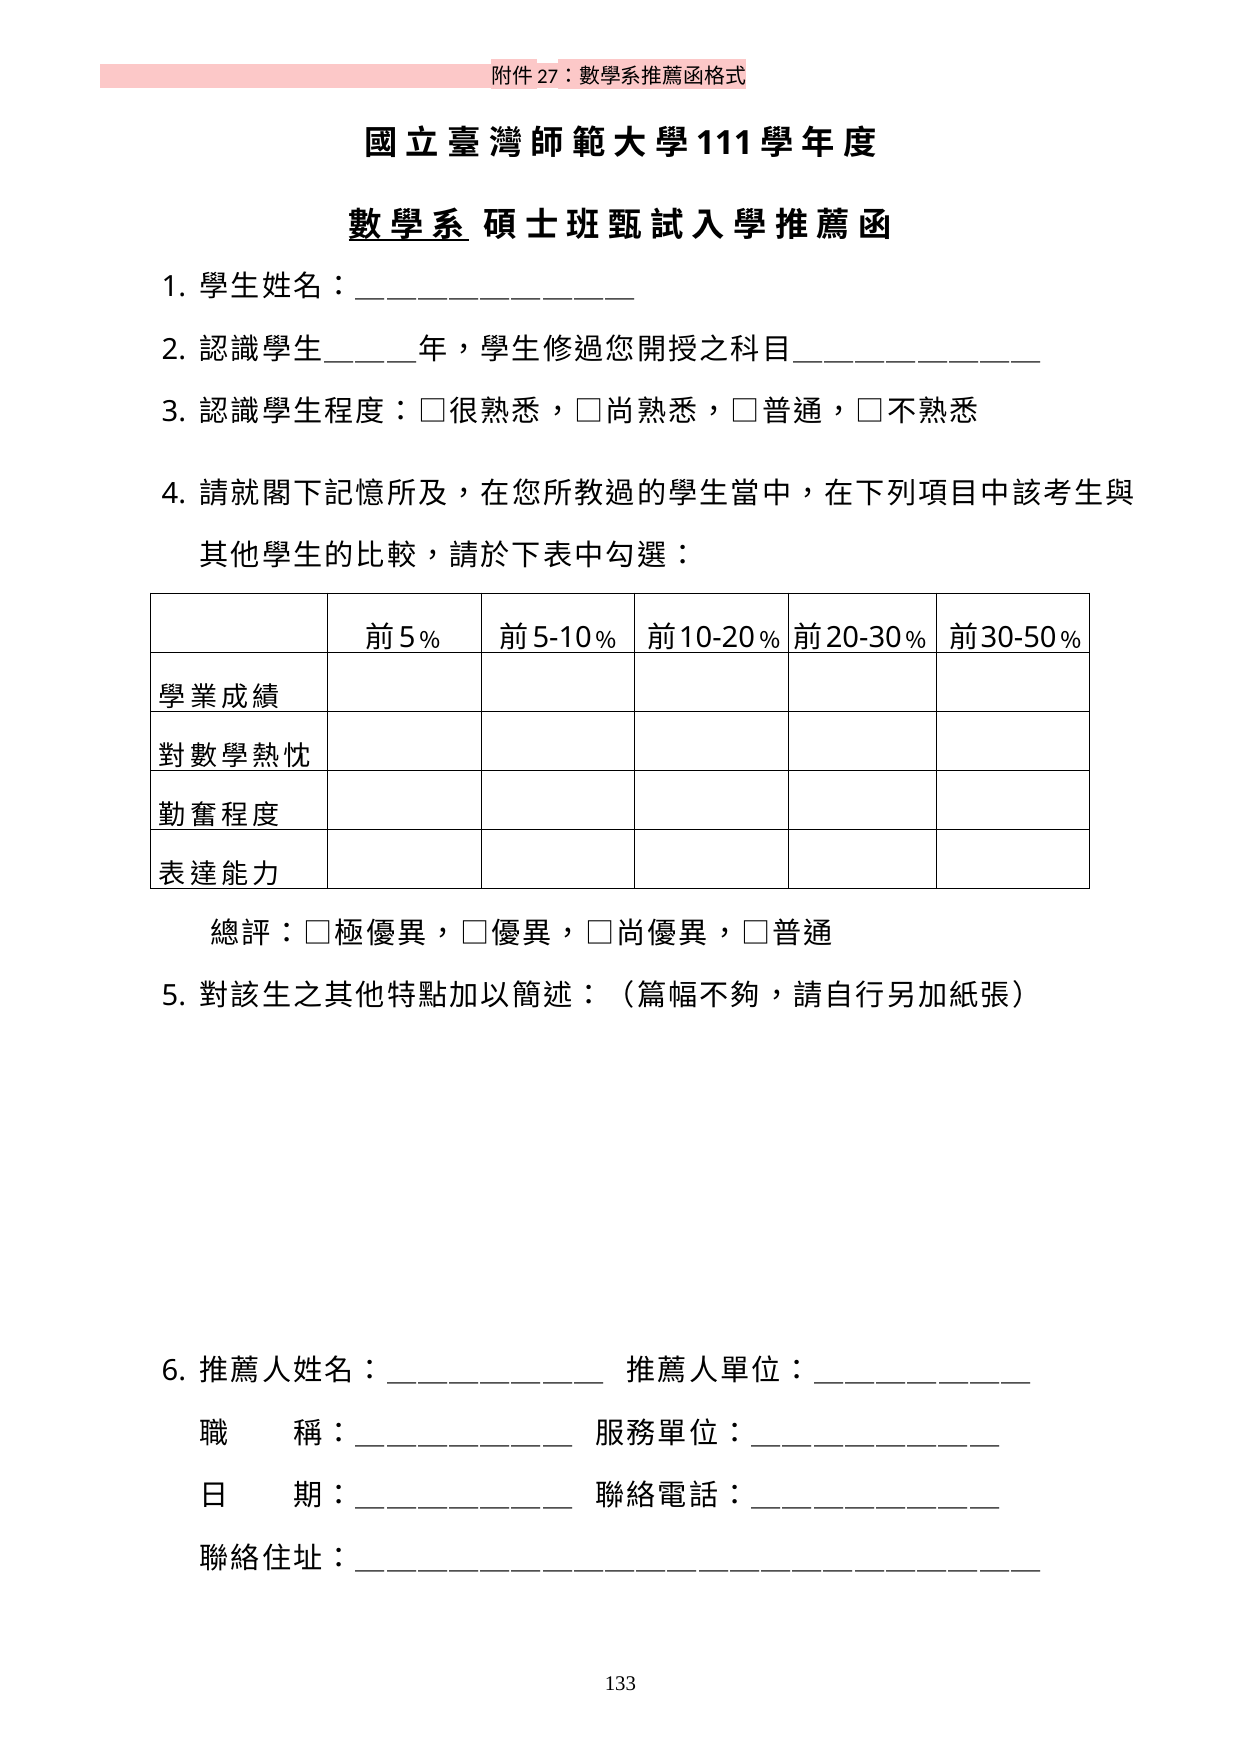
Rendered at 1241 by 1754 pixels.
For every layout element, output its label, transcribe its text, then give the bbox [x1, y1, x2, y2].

table_cell [328, 653, 481, 711]
text 3. 認識學生程度：□很熟悉，□尚熟悉，□普通，□不熟悉 [154, 367, 1136, 430]
table_cell [789, 712, 936, 770]
table_cell [482, 712, 634, 770]
text 5. 對該生之其他特點加以簡述：（篇幅不夠，請自行另加紙張） [154, 951, 1136, 1014]
table_cell 對數學熱忱度 [151, 712, 327, 770]
text 總評：□極優異，□優異，□尚優異，□普通 [154, 889, 1136, 951]
table_cell [635, 712, 788, 770]
text 職 稱：＿＿＿＿＿＿＿ 服務單位：＿＿＿＿＿＿＿＿ [193, 1389, 1136, 1451]
table_cell [635, 771, 788, 829]
table_cell [937, 712, 1089, 770]
table_cell [789, 771, 936, 829]
table_cell [635, 653, 788, 711]
text 2. 認識學生＿＿＿年，學生修過您開授之科目＿＿＿＿＿＿＿＿ [154, 305, 1136, 367]
table_cell [328, 712, 481, 770]
table_cell [482, 653, 634, 711]
table_cell [789, 653, 936, 711]
text 日 期：＿＿＿＿＿＿＿ 聯絡電話：＿＿＿＿＿＿＿＿ [193, 1451, 1136, 1514]
table_cell [937, 653, 1089, 711]
table_cell 表達能力 [151, 830, 327, 888]
table_cell [328, 830, 481, 888]
text 1. 學生姓名：＿＿＿＿＿＿＿＿＿ [154, 242, 1136, 305]
table_cell [789, 830, 936, 888]
table_header 前5﹪ [328, 594, 481, 652]
text 國立臺灣師範大學111學年度 [104, 99, 1136, 161]
table_cell 學業成績 [151, 653, 327, 711]
table_header 前10-20﹪ [635, 594, 788, 652]
table_header 前5-10﹪ [482, 594, 634, 652]
table_cell [937, 771, 1089, 829]
text 數學系 碩士班甄試入學推薦函 [104, 180, 1136, 242]
table_header 前30-50﹪ [937, 594, 1089, 652]
table_cell [937, 830, 1089, 888]
text 4. 請就閣下記憶所及，在您所教過的學生當中，在下列項目中該考生與其他學生的比較，請於下表中勾選： [154, 449, 1136, 574]
table_cell [635, 830, 788, 888]
table_header 前20-30﹪ [789, 594, 936, 652]
table_cell [482, 771, 634, 829]
table_cell [482, 830, 634, 888]
text 聯絡住址：＿＿＿＿＿＿＿＿＿＿＿＿＿＿＿＿＿＿＿＿＿＿ [193, 1514, 1136, 1576]
table_header [151, 594, 327, 652]
table_cell [328, 771, 481, 829]
table_cell 勤奮程度 [151, 771, 327, 829]
text 6. 推薦人姓名：＿＿＿＿＿＿＿ 推薦人單位：＿＿＿＿＿＿＿ [156, 1326, 1136, 1389]
